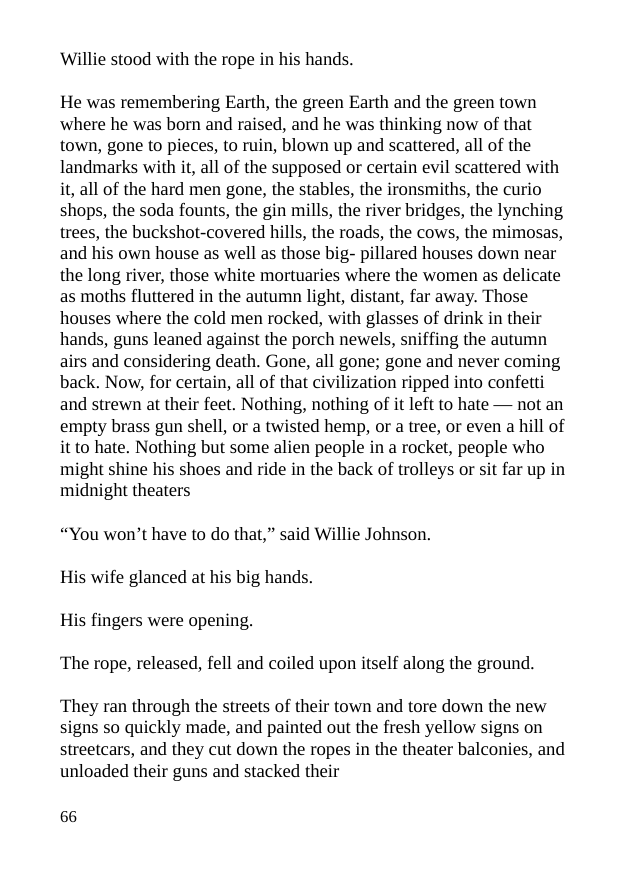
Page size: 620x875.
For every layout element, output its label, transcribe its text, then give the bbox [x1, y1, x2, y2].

text “You won’t have to do that,” said Willie Johnson. His wife glanced at his big hands. His fingers were opening. The rope, released, fell and coiled upon itself along the ground. They ran through the streets of their town and tore down the new signs so quickly made, and painted out the fresh yellow signs on streetcars, and they cut down the ropes in the theater balconies, and unloaded their guns and stacked their [60, 522, 571, 781]
text Willie stood with the rope in his hands. He was remembering Earth, the green Earth and the green town where he was born and raised, and he was thinking now of that town, gone to pieces, to ruin, blown up and scattered, all of the landmarks with it, all of the supposed or certain evil scattered with it, all of the hard men gone, the stables, the ironsmiths, the curio shops, the soda founts, the gin mills, the river bridges, the lynching trees, the buckshot-covered hills, the roads, the cows, the mimosas, and his own house as well as those big- pillared houses down near the long river, those white mortuaries where the women as delicate as moths fluttered in the autumn light, distant, far away. Those houses where the cold men rocked, with glasses of drink in their hands, guns leaned against the porch newels, sniffing the autumn airs and considering death. Gone, all gone; gone and never coming back. Now, for certain, all of that civilization ripped into confetti and strewn at their feet. Nothing, nothing of it left to hate — not an empty brass gun shell, or a twisted hemp, or a tree, or even a hill of it to hate. Nothing but some alien people in a rocket, people who might shine his shoes and ride in the back of trolleys or sit far up in midnight theaters [60, 48, 571, 501]
